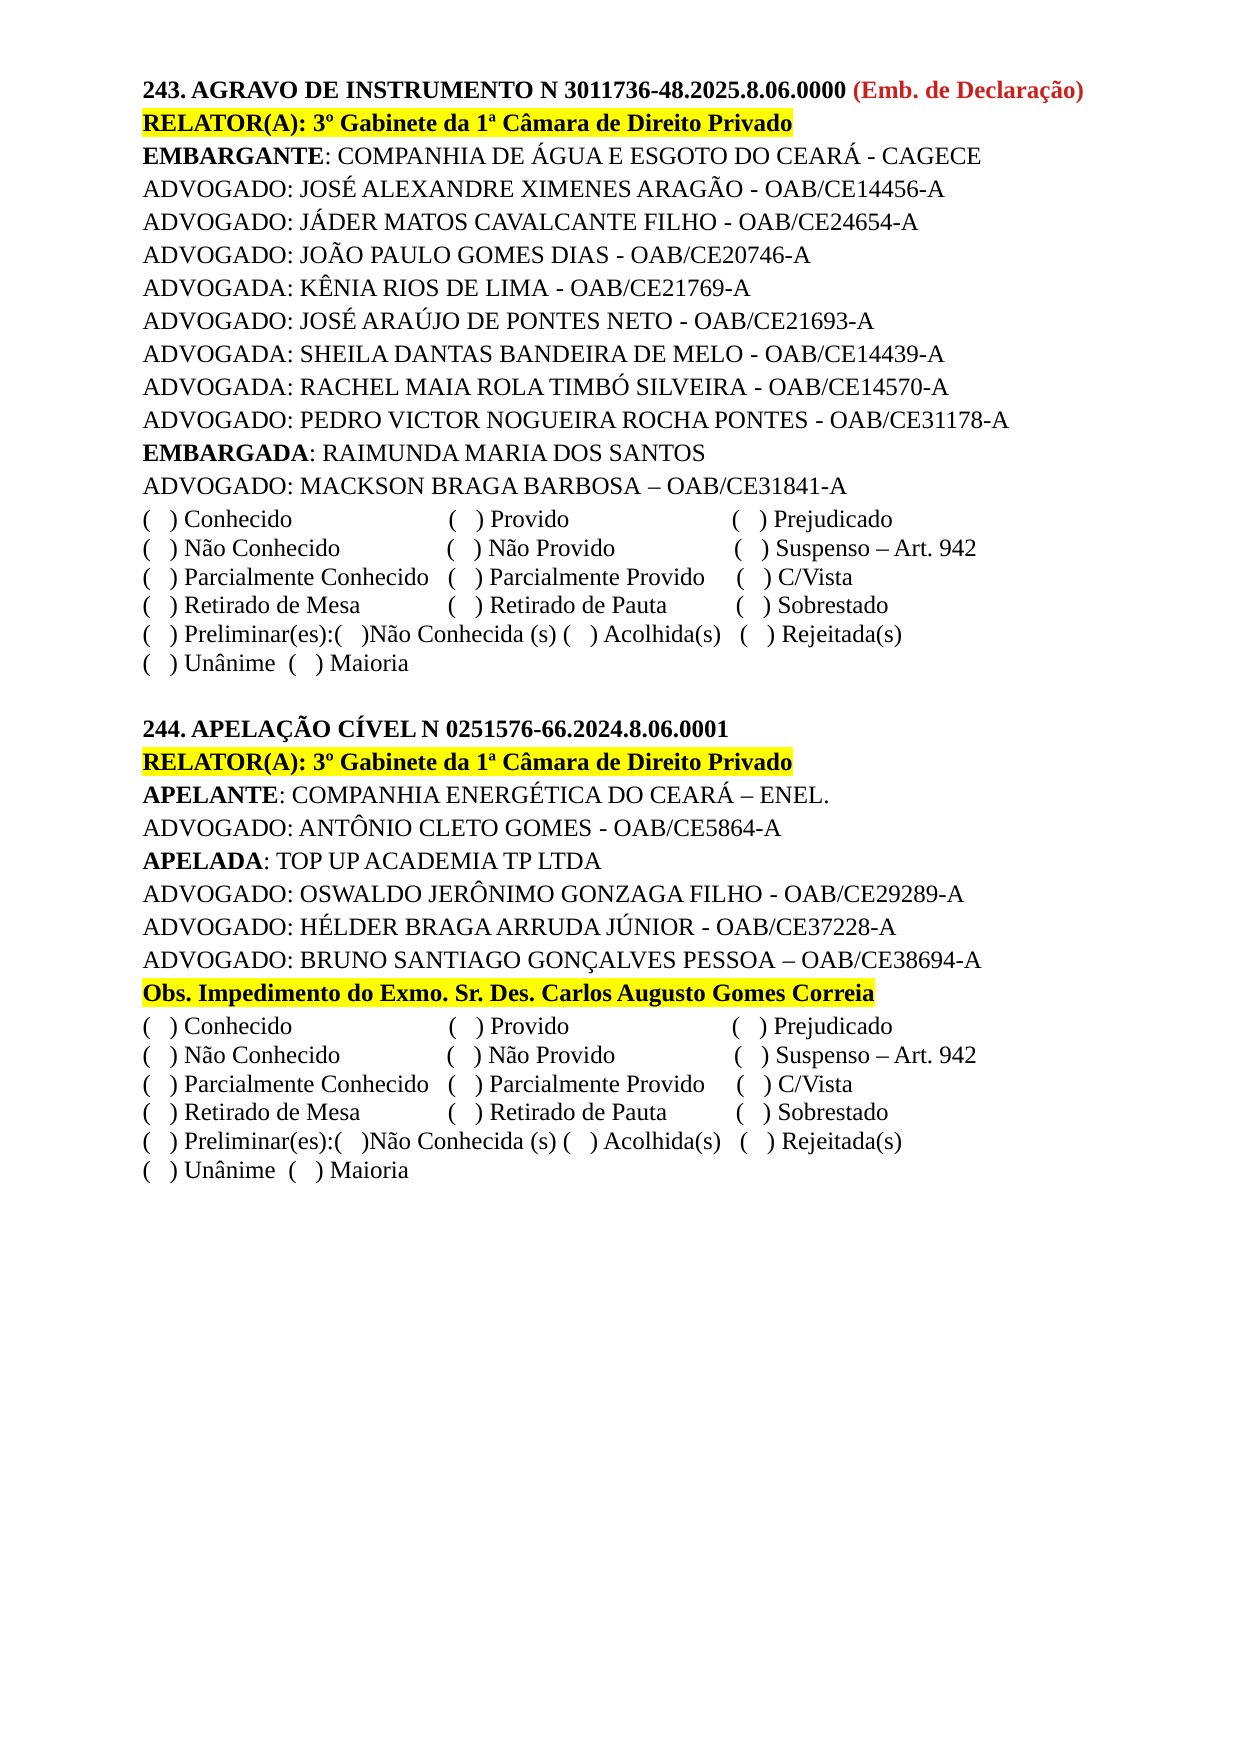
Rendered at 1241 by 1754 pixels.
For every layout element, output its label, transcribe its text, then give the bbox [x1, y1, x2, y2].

text ( ) Conhecido ( ) Provido ( ) Prejudicado [142, 1011, 1141, 1040]
text ( ) Unânime ( ) Maioria 244. APELAÇÃO CÍVEL N 0251576-66.2024.8.06.0001 RELATOR(A): 3º Gabinete da 1ª Câmara de Direito Privado APELANTE: COMPANHIA ENERGÉTICA DO CEARÁ – ENEL. ADVOGADO: ANTÔNIO CLETO GOMES - OAB/CE5864-A APELADA: TOP UP ACADEMIA TP LTDA ADVOGADO: OSWALDO JERÔNIMO GONZAGA FILHO - OAB/CE29289-A ADVOGADO: HÉLDER BRAGA ARRUDA JÚNIOR - OAB/CE37228-A ADVOGADO: BRUNO SANTIAGO GONÇALVES PESSOA – OAB/CE38694-A [142, 648, 1141, 974]
text ( ) Parcialmente Conhecido ( ) Parcialmente Provido ( ) C/Vista [142, 1069, 1158, 1097]
text ( ) Parcialmente Conhecido ( ) Parcialmente Provido ( ) C/Vista [142, 562, 1158, 591]
text ( ) Preliminar(es):( )Não Conhecida (s) ( ) Acolhida(s) ( ) Rejeitada(s) [142, 1126, 1158, 1155]
text ( ) Retirado de Mesa ( ) Retirado de Pauta ( ) Sobrestado [142, 1097, 1158, 1126]
text ( ) Unânime ( ) Maioria [142, 1155, 1141, 1250]
text Obs. Impedimento do Exmo. Sr. Des. Carlos Augusto Gomes Correia [142, 978, 1141, 1007]
text ( ) Não Conhecido ( ) Não Provido ( ) Suspenso – Art. 942 [142, 533, 1158, 562]
text ( ) Retirado de Mesa ( ) Retirado de Pauta ( ) Sobrestado [142, 591, 1158, 619]
text ( ) Não Conhecido ( ) Não Provido ( ) Suspenso – Art. 942 [142, 1040, 1158, 1069]
text 243. AGRAVO DE INSTRUMENTO N 3011736-48.2025.8.06.0000 (Emb. de Declaração) RELATOR(A): 3º Gabinete da 1ª Câmara de Direito Privado EMBARGANTE: COMPANHIA DE ÁGUA E ESGOTO DO CEARÁ - CAGECE ADVOGADO: JOSÉ ALEXANDRE XIMENES ARAGÃO - OAB/CE14456-A ADVOGADO: JÁDER MATOS CAVALCANTE FILHO - OAB/CE24654-A ADVOGADO: JOÃO PAULO GOMES DIAS - OAB/CE20746-A ADVOGADA: KÊNIA RIOS DE LIMA - OAB/CE21769-A ADVOGADO: JOSÉ ARAÚJO DE PONTES NETO - OAB/CE21693-A ADVOGADA: SHEILA DANTAS BANDEIRA DE MELO - OAB/CE14439-A ADVOGADA: RACHEL MAIA ROLA TIMBÓ SILVEIRA - OAB/CE14570-A ADVOGADO: PEDRO VICTOR NOGUEIRA ROCHA PONTES - OAB/CE31178-A EMBARGADA: RAIMUNDA MARIA DOS SANTOS ADVOGADO: MACKSON BRAGA BARBOSA – OAB/CE31841-A [142, 75, 1141, 500]
text ( ) Preliminar(es):( )Não Conhecida (s) ( ) Acolhida(s) ( ) Rejeitada(s) [142, 619, 1158, 648]
text ( ) Conhecido ( ) Provido ( ) Prejudicado [142, 504, 1141, 533]
